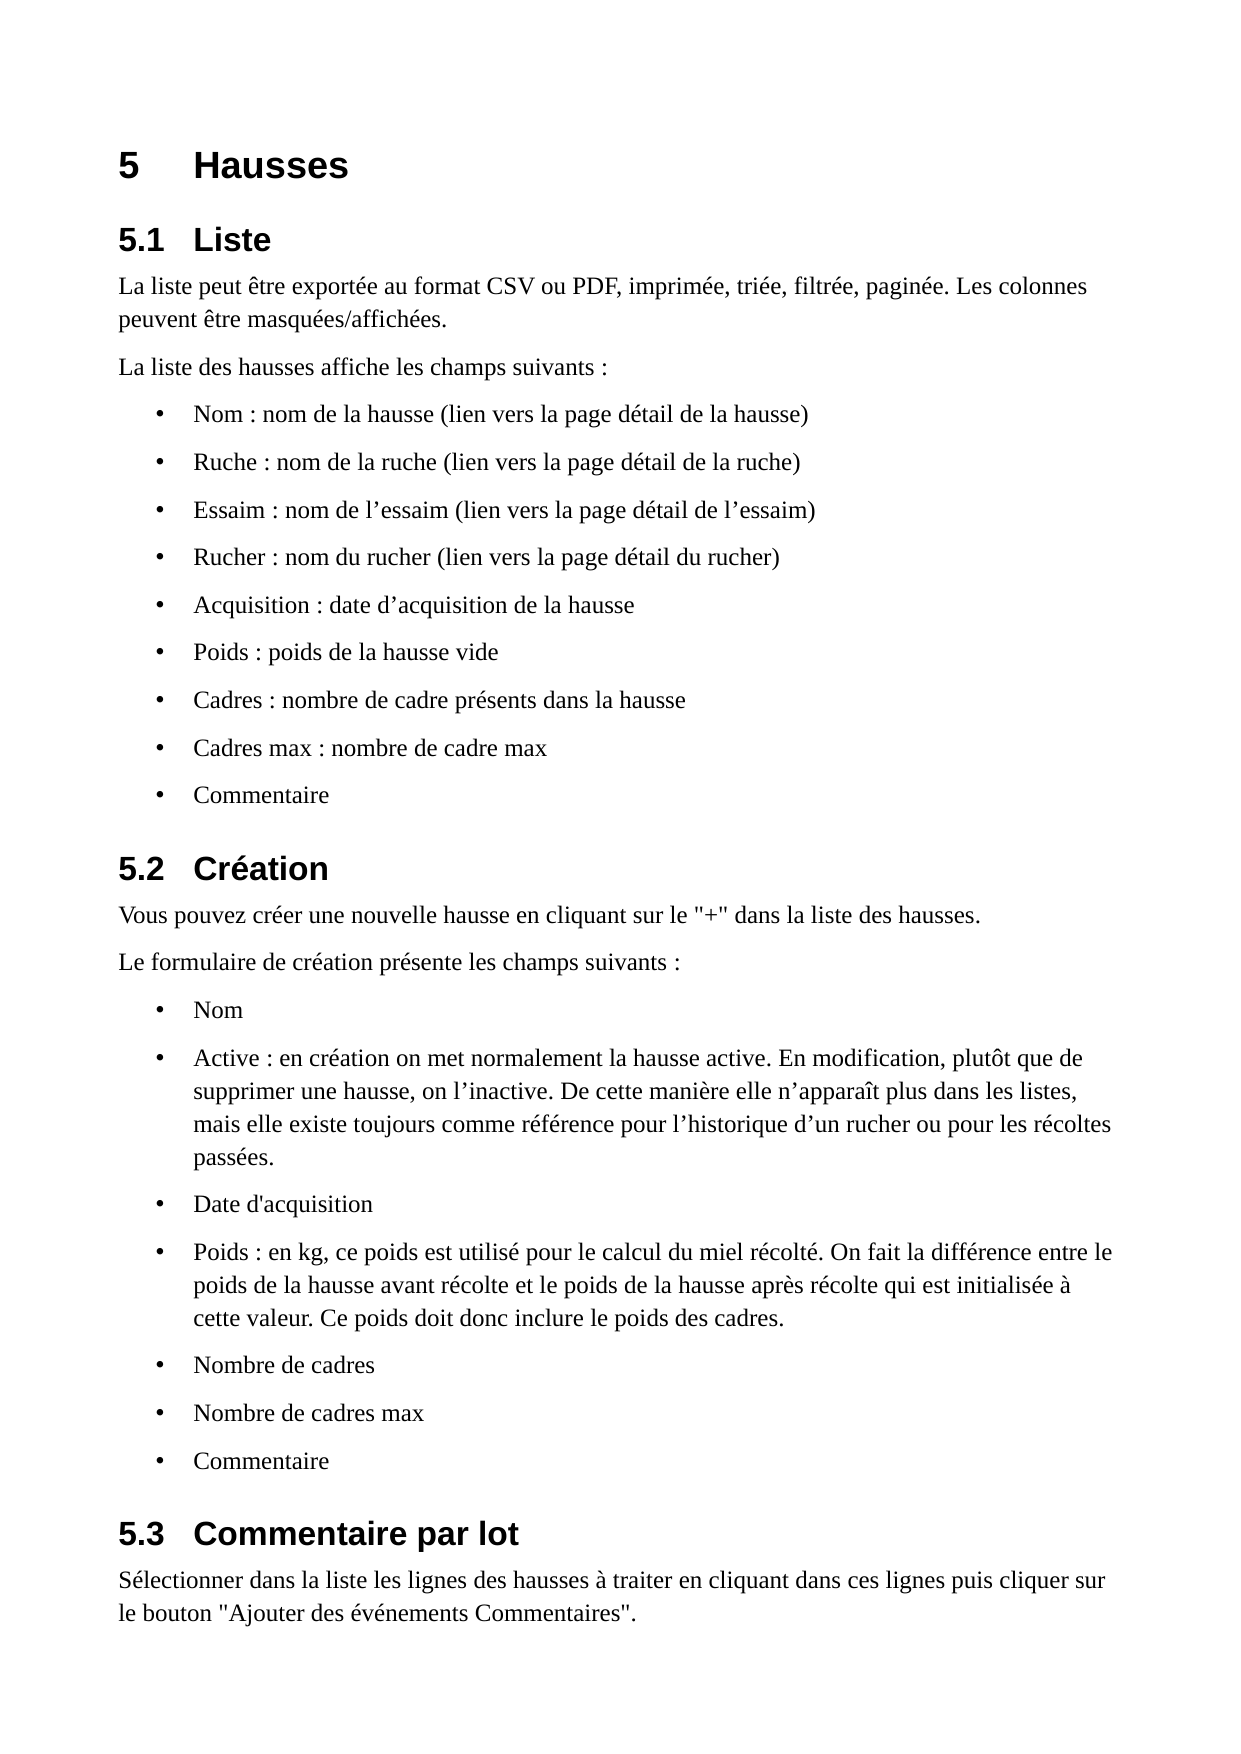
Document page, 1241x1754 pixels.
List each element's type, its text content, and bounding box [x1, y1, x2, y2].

list Nom [156, 995, 1122, 1024]
list Rucher : nom du rucher (lien vers la page détail du rucher) [156, 542, 1122, 571]
subtitle Commentaire par lot [118, 1514, 1122, 1553]
list Commentaire [156, 780, 1122, 809]
list Essaim : nom de l’essaim (lien vers la page détail de l’essaim) [156, 495, 1122, 523]
list Poids : poids de la hausse vide [156, 637, 1122, 666]
list Acquisition : date d’acquisition de la hausse [156, 590, 1122, 619]
text Sélectionner dans la liste les lignes des hausses à traiter en cliquant dans ces lignes puis cliquer sur le bouton "Ajouter des événements Commentaires". [118, 1565, 1122, 1627]
subtitle Hausses [118, 143, 1122, 187]
list Ruche : nom de la ruche (lien vers la page détail de la ruche) [156, 447, 1122, 476]
list Cadres max : nombre de cadre max [156, 733, 1122, 761]
text La liste peut être exportée au format CSV ou PDF, imprimée, triée, filtrée, paginée. Les colonnes peuvent être masquées/affichées. [118, 271, 1122, 333]
list Nombre de cadres [156, 1351, 1122, 1379]
list Nombre de cadres max [156, 1398, 1122, 1427]
text La liste des hausses affiche les champs suivants : [118, 352, 1122, 381]
subtitle Création [118, 849, 1122, 887]
subtitle Liste [118, 220, 1122, 259]
text Vous pouvez créer une nouvelle hausse en cliquant sur le "+" dans la liste des hausses. [118, 900, 1122, 929]
text Le formulaire de création présente les champs suivants : [118, 947, 1122, 976]
list Cadres : nombre de cadre présents dans la hausse [156, 685, 1122, 714]
list Date d'acquisition [156, 1189, 1122, 1218]
list Nom : nom de la hausse (lien vers la page détail de la hausse) [156, 399, 1122, 428]
list Commentaire [156, 1446, 1122, 1474]
list Active : en création on met normalement la hausse active. En modification, plutôt que de supprimer une hausse, on l’inactive. De cette manière elle n’apparaît plus dans les listes, mais elle existe toujours comme référence pour l’historique d’un rucher ou pour les récoltes passées. [156, 1043, 1122, 1171]
list Poids : en kg, ce poids est utilisé pour le calcul du miel récolté. On fait la différence entre le poids de la hausse avant récolte et le poids de la hausse après récolte qui est initialisée à cette valeur. Ce poids doit donc inclure le poids des cadres. [156, 1237, 1122, 1332]
